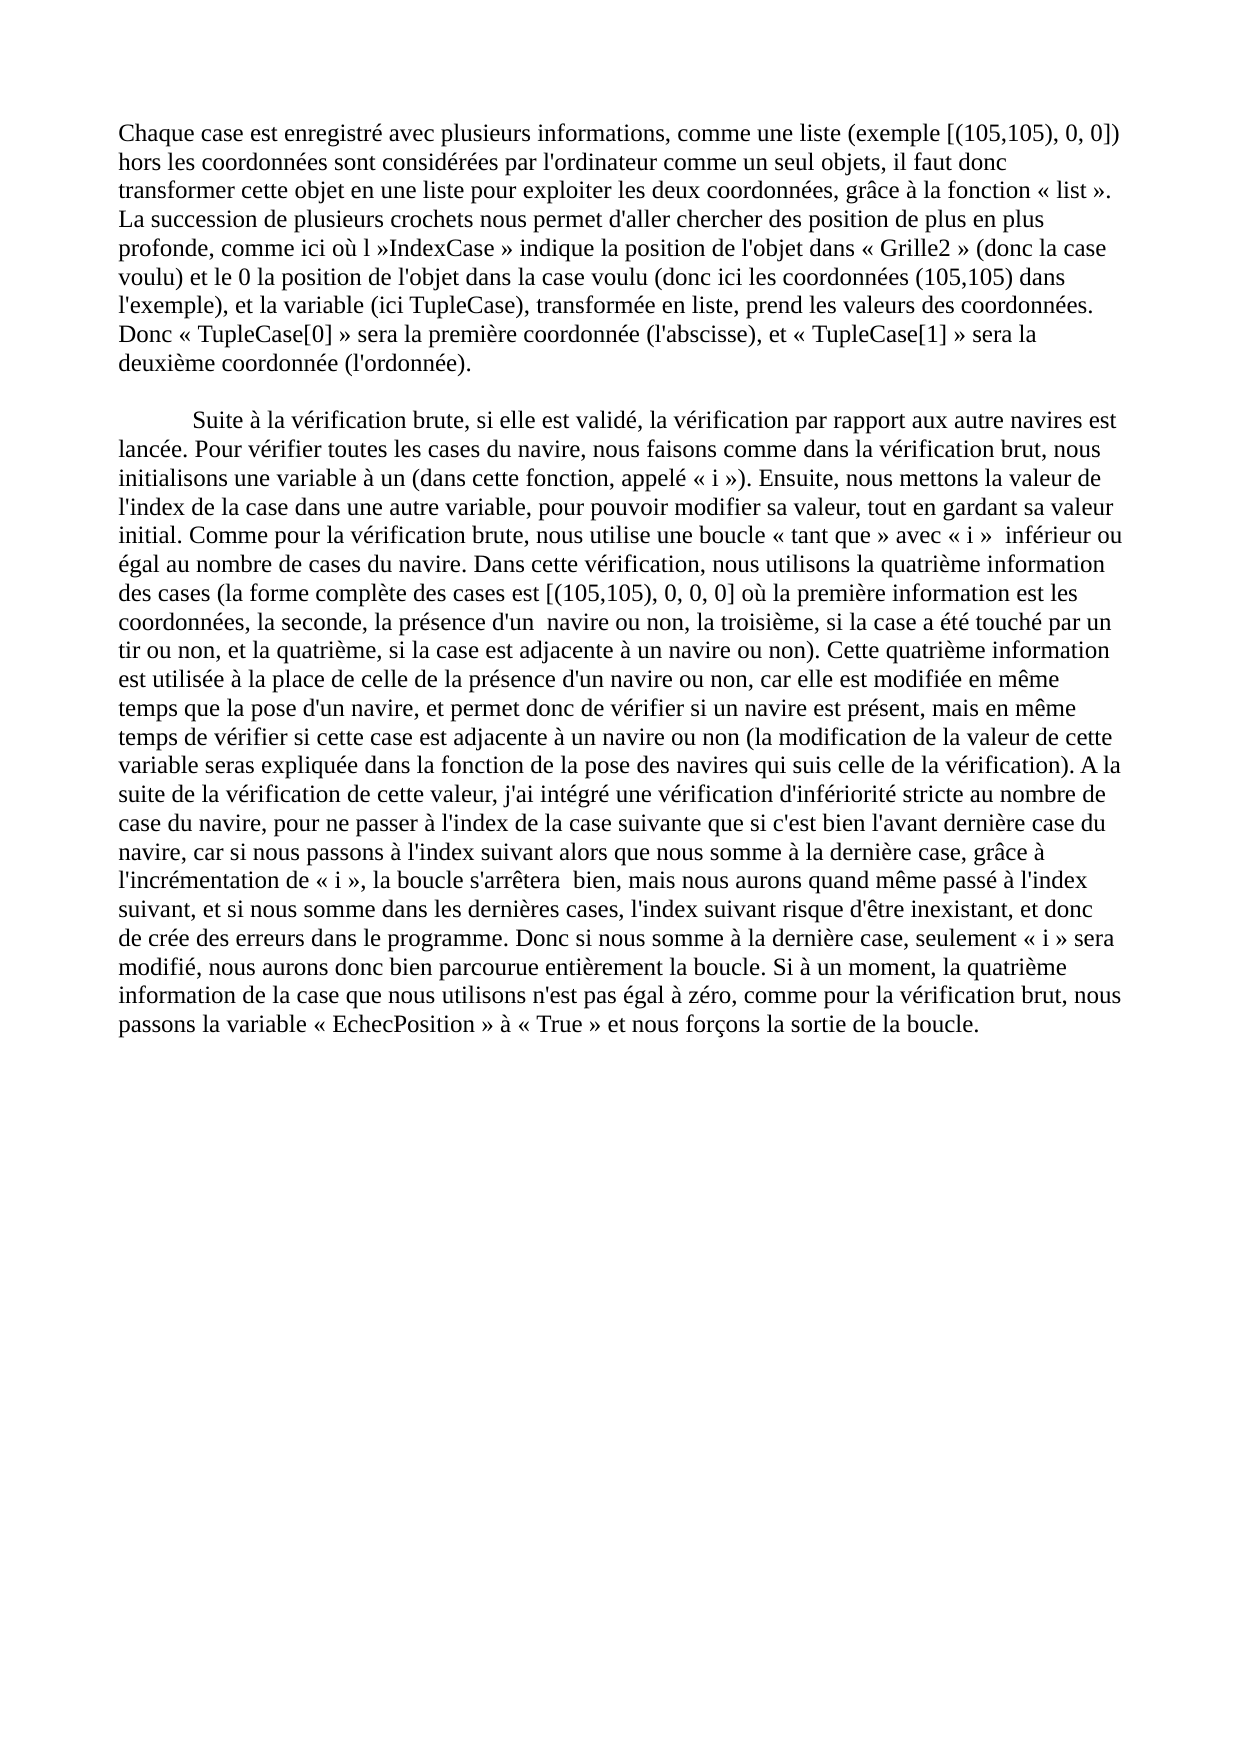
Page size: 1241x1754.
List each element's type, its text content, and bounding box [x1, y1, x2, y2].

text Suite à la vérification brute, si elle est validé, la vérification par rapport aux autre navires est lancée. Pour vérifier toutes les cases du navire, nous faisons comme dans la vérification brut, nous initialisons une variable à un (dans cette fonction, appelé « i »). Ensuite, nous mettons la valeur de l'index de la case dans une autre variable, pour pouvoir modifier sa valeur, tout en gardant sa valeur initial. Comme pour la vérification brute, nous utilise une boucle « tant que » avec « i » inférieur ou égal au nombre de cases du navire. Dans cette vérification, nous utilisons la quatrième information des cases (la forme complète des cases est [(105,105), 0, 0, 0] où la première information est les coordonnées, la seconde, la présence d'un navire ou non, la troisième, si la case a été touché par un tir ou non, et la quatrième, si la case est adjacente à un navire ou non). Cette quatrième information est utilisée à la place de celle de la présence d'un navire ou non, car elle est modifiée en même temps que la pose d'un navire, et permet donc de vérifier si un navire est présent, mais en même temps de vérifier si cette case est adjacente à un navire ou non (la modification de la valeur de cette variable seras expliquée dans la fonction de la pose des navires qui suis celle de la vérification). A la suite de la vérification de cette valeur, j'ai intégré une vérification d'infériorité stricte au nombre de case du navire, pour ne passer à l'index de la case suivante que si c'est bien l'avant dernière case du navire, car si nous passons à l'index suivant alors que nous somme à la dernière case, grâce à l'incrémentation de « i », la boucle s'arrêtera bien, mais nous aurons quand même passé à l'index suivant, et si nous somme dans les dernières cases, l'index suivant risque d'être inexistant, et donc de crée des erreurs dans le programme. Donc si nous somme à la dernière case, seulement « i » sera modifié, nous aurons donc bien parcourue entièrement la boucle. Si à un moment, la quatrième information de la case que nous utilisons n'est pas égal à zéro, comme pour la vérification brut, nous passons la variable « EchecPosition » à « True » et nous forçons la sortie de la boucle. [118, 406, 1122, 1038]
text Chaque case est enregistré avec plusieurs informations, comme une liste (exemple [(105,105), 0, 0]) hors les coordonnées sont considérées par l'ordinateur comme un seul objets, il faut donc transformer cette objet en une liste pour exploiter les deux coordonnées, grâce à la fonction « list ». [118, 118, 1122, 204]
text La succession de plusieurs crochets nous permet d'aller chercher des position de plus en plus profonde, comme ici où l »IndexCase » indique la position de l'objet dans « Grille2 » (donc la case voulu) et le 0 la position de l'objet dans la case voulu (donc ici les coordonnées (105,105) dans l'exemple), et la variable (ici TupleCase), transformée en liste, prend les valeurs des coordonnées. Donc « TupleCase[0] » sera la première coordonnée (l'abscisse), et « TupleCase[1] » sera la deuxième coordonnée (l'ordonnée). [118, 204, 1122, 377]
